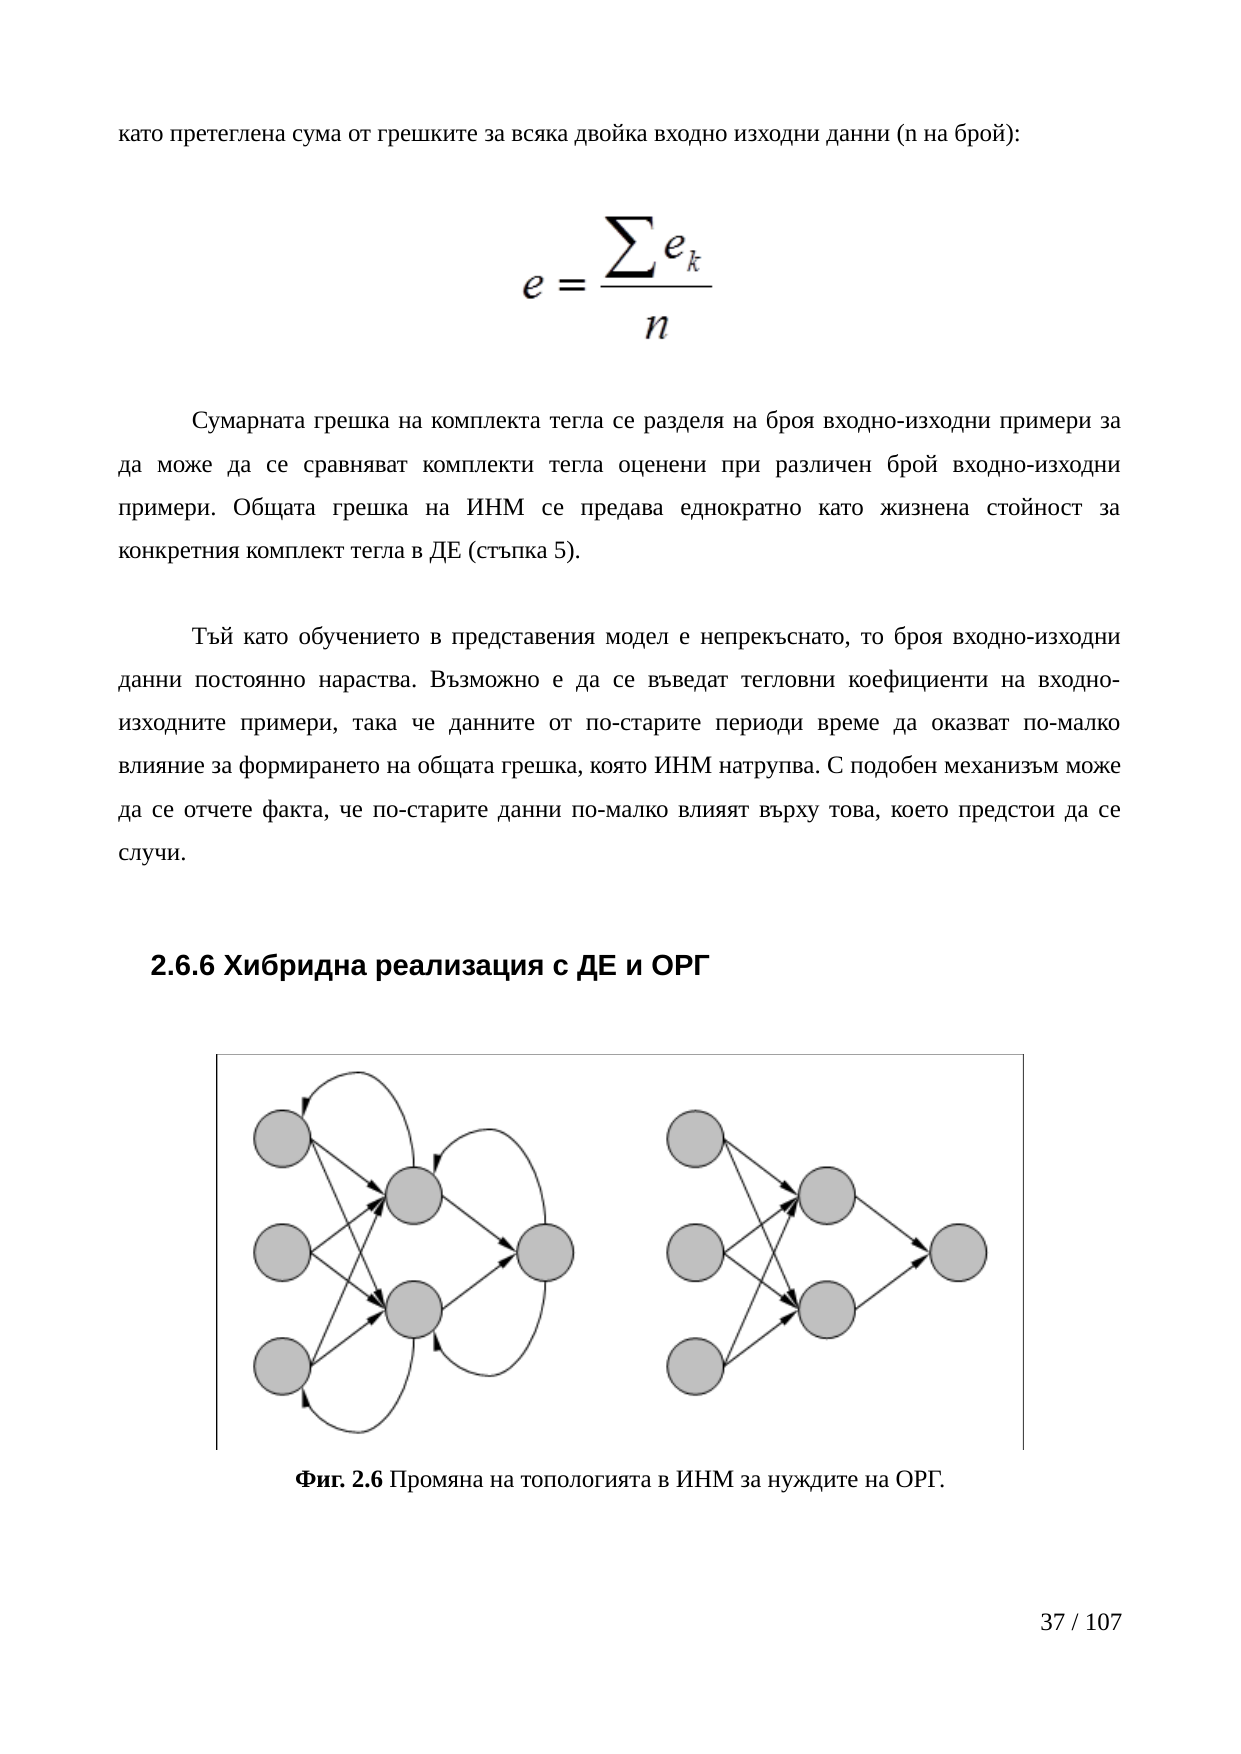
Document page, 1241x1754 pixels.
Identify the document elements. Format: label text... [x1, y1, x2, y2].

text Фиг. 2.6 Промяна на топологията в ИНМ за нуждите на ОРГ. [118, 1054, 1122, 1493]
text Сумарната грешка на комплекта тегла се разделя на броя входно-изходни примери за да може да се сравняват комплекти тегла оценени при различен брой входно-изходни примери. Общата грешка на ИНМ се предава еднократно като жизнена стойност за конкретния комплект тегла в ДЕ (стъпка 5). [118, 406, 1122, 564]
text Тъй като обучението в представения модел е непрекъснато, то броя входно-изходни данни постоянно нараства. Възможно е да се въведат тегловни коефициенти на входно-изходните примери, така че данните от по-старите периоди време да оказват по-малко влияние за формирането на общата грешка, която ИНМ натрупва. С подобен механизъм може да се отчете факта, че по-старите данни по-малко влияят върху това, което предстои да се случи. [118, 621, 1122, 866]
text като претеглена сума от грешките за всяка двойка входно изходни данни (n на брой): [118, 118, 1122, 147]
subtitle 2.6.6 Хибридна реализация с ДЕ и ОРГ [118, 948, 1122, 982]
